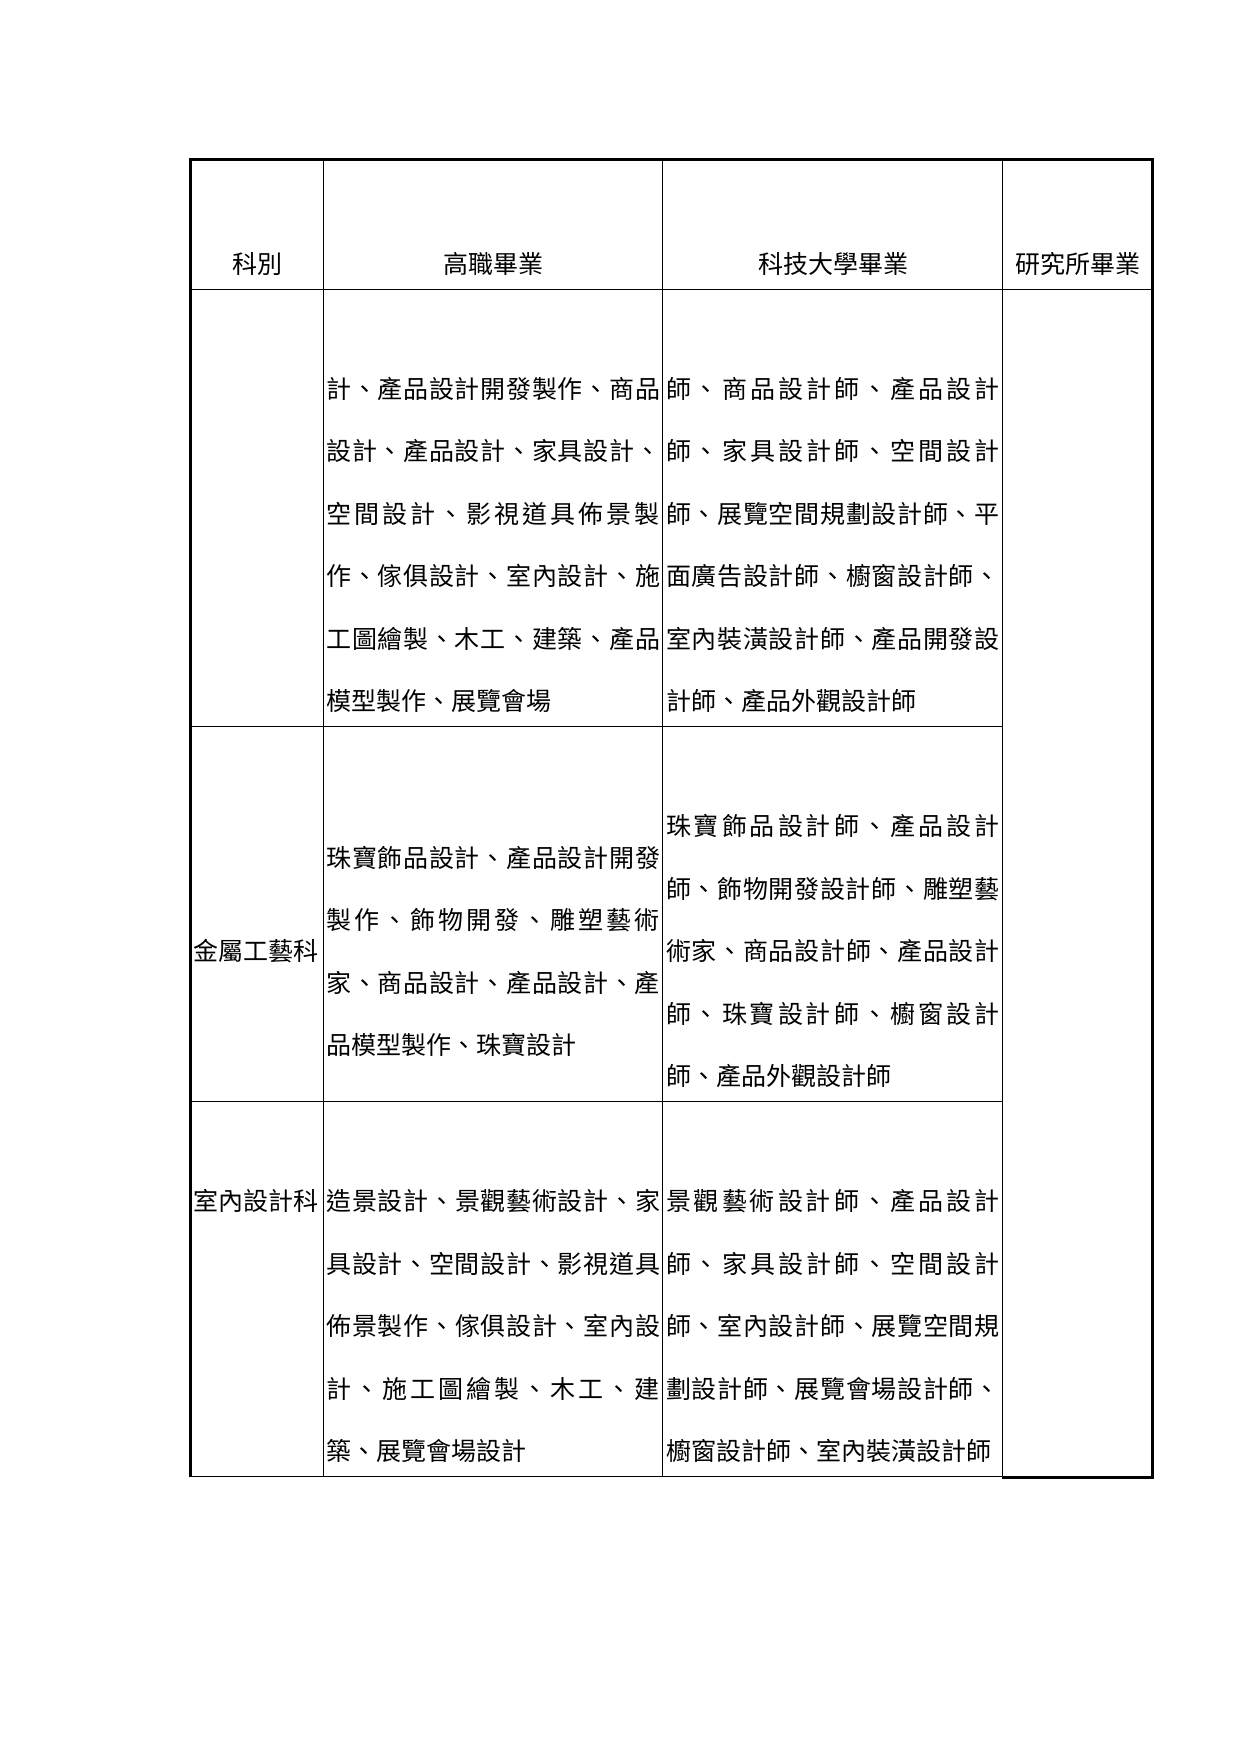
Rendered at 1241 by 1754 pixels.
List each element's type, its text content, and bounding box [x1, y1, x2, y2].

table_cell 師、商品設計師、產品設計師、家具設計師、空間設計師、展覽空間規劃設計師、平面廣告設計師、櫥窗設計師、室內裝潢設計師、產品開發設計師、產品外觀設計師 [663, 290, 1002, 726]
table_header 科別 [192, 161, 323, 288]
table_cell [192, 290, 323, 726]
table_cell [1003, 290, 1151, 1476]
table_cell 珠寶飾品設計、產品設計開發製作、飾物開發、雕塑藝術家、商品設計、產品設計、產品模型製作、珠寶設計 [324, 727, 662, 1101]
table_cell 室內設計科 [192, 1102, 323, 1476]
table_cell 珠寶飾品設計師、產品設計師、飾物開發設計師、雕塑藝術家、商品設計師、產品設計師、珠寶設計師、櫥窗設計師、產品外觀設計師 [663, 727, 1002, 1101]
table_header 科技大學畢業 [663, 161, 1002, 288]
table_cell 景觀藝術設計師、產品設計師、家具設計師、空間設計師、室內設計師、展覽空間規劃設計師、展覽會場設計師、櫥窗設計師、室內裝潢設計師 [663, 1102, 1002, 1476]
table_cell 造景設計、景觀藝術設計、家具設計、空間設計、影視道具佈景製作、傢俱設計、室內設計、施工圖繪製、木工、建築、展覽會場設計 [324, 1102, 662, 1476]
table_cell 金屬工藝科 [192, 727, 323, 1101]
table_header 研究所畢業 [1003, 161, 1151, 288]
table_header 高職畢業 [324, 161, 662, 288]
table_cell 計、產品設計開發製作、商品設計、產品設計、家具設計、空間設計、影視道具佈景製作、傢俱設計、室內設計、施工圖繪製、木工、建築、產品模型製作、展覽會場 [324, 290, 662, 726]
